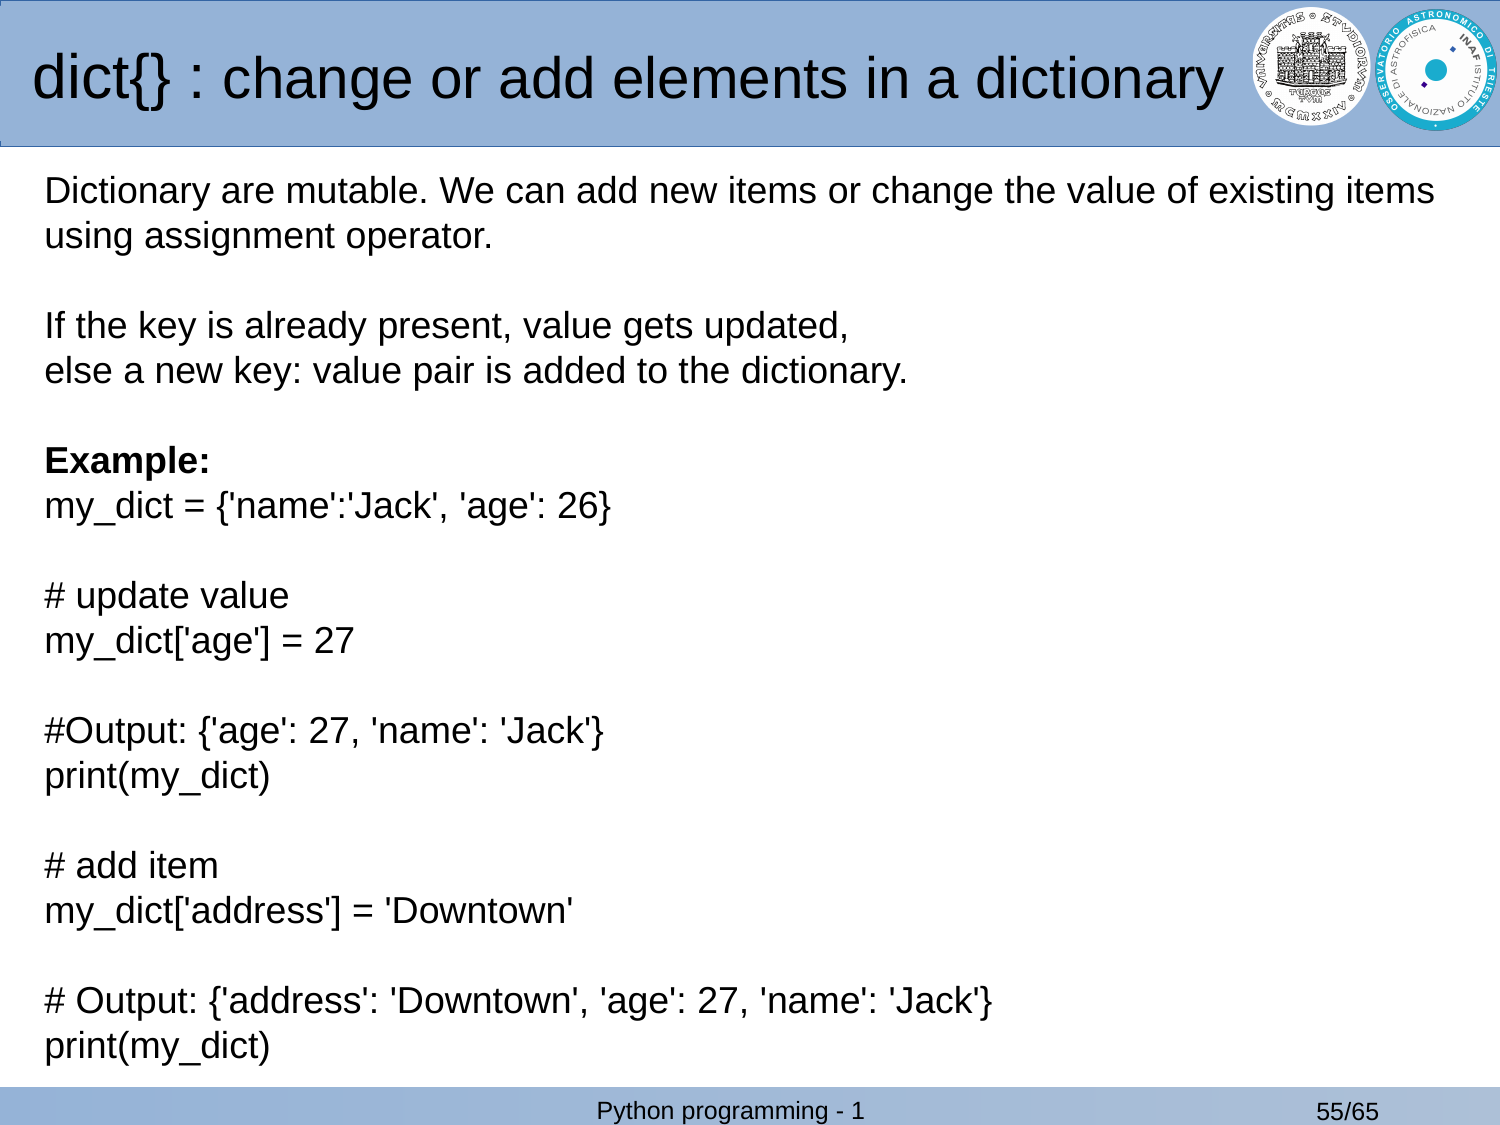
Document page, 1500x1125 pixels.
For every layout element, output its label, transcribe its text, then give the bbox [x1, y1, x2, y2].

list Dictionary are mutable. We can add new items or change the value of existing items using assignment operator. If the key is already present, value gets updated, else a new key: value pair is added to the dictionary. Example: my_dict = {'name':'Jack', 'age': 26} # update value my_dict['age'] = 27 #Output: {'age': 27, 'name': 'Jack'} print(my_dict) # add item my_dict['address'] = 'Downtown' # Output: {'address': 'Downtown', 'age': 27, 'name': 'Jack'} print(my_dict) [29, 158, 1500, 1071]
picture [1253, 0, 1500, 156]
text_box dict{} : change or add elements in a dictionary [0, 5, 1253, 141]
